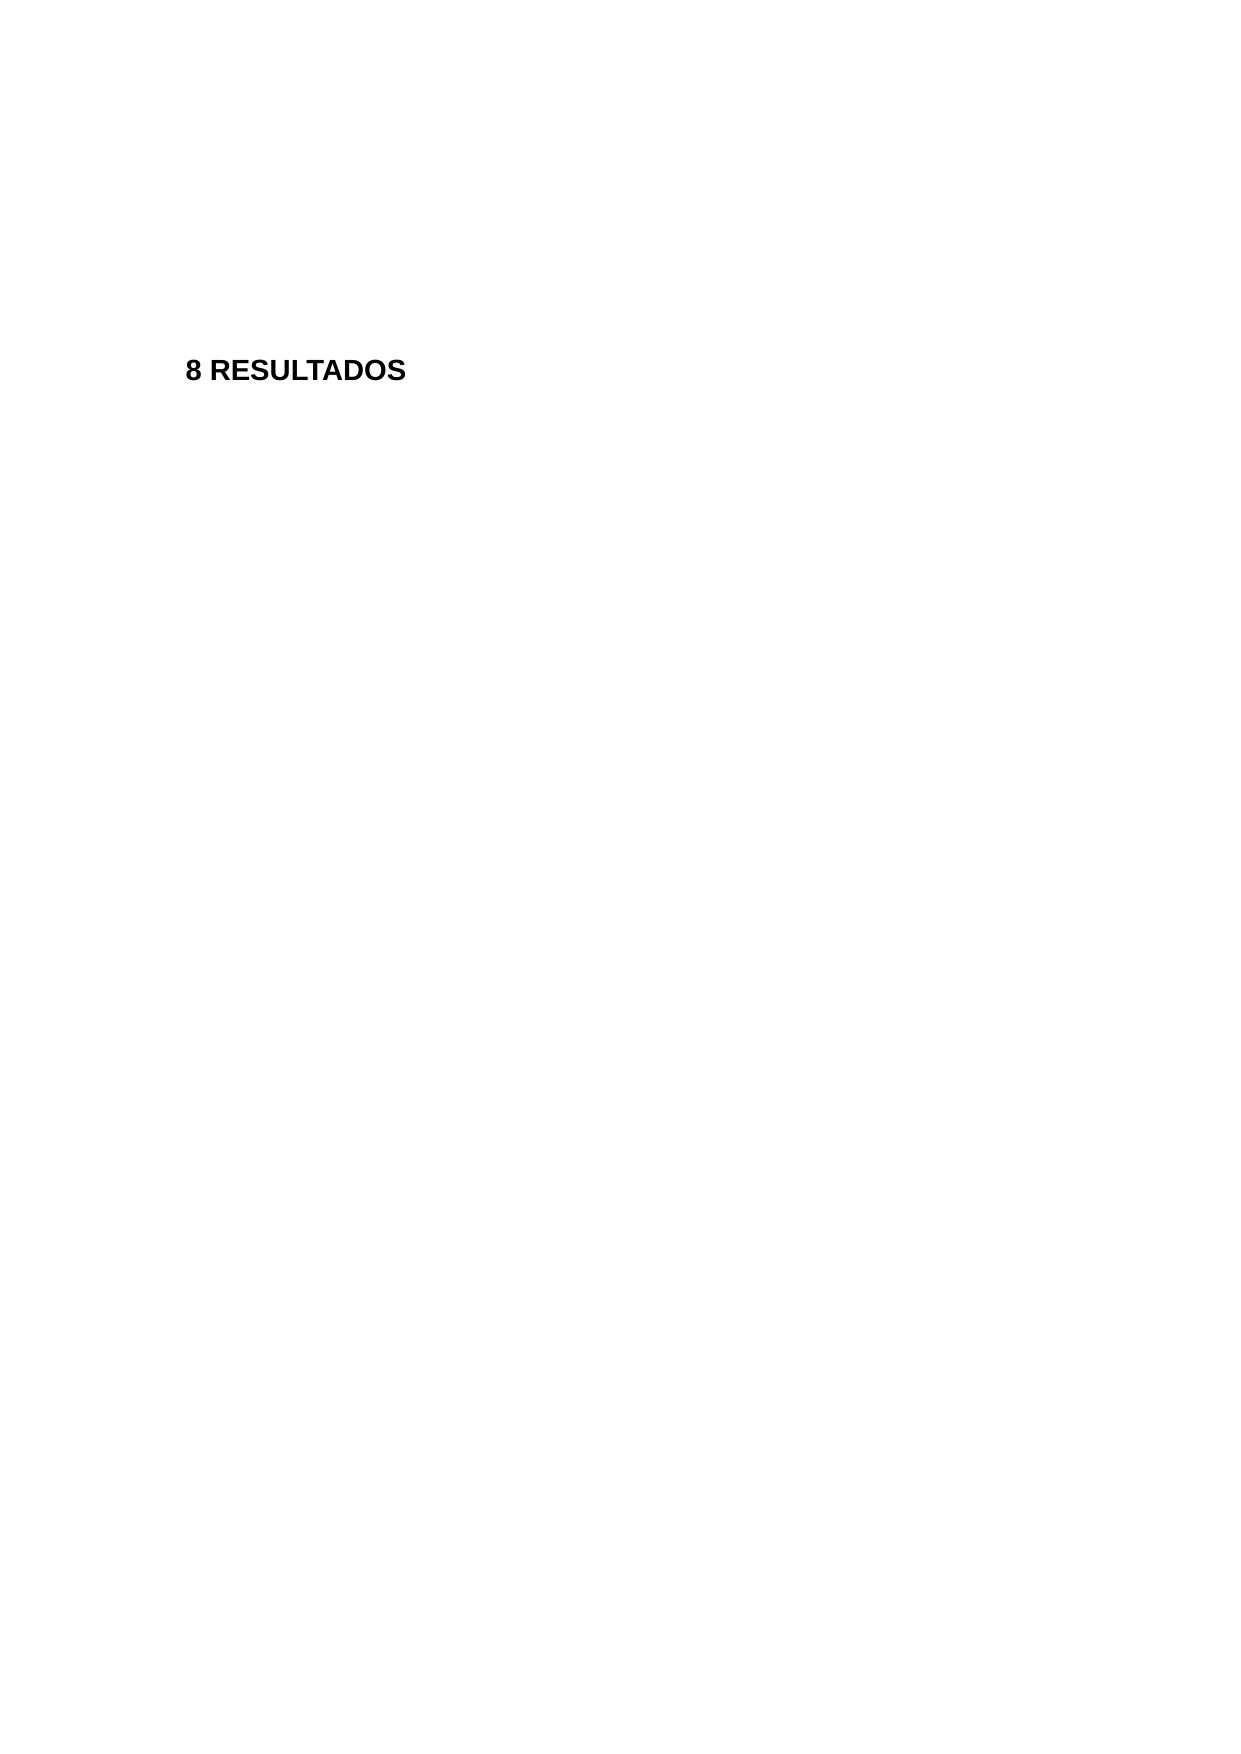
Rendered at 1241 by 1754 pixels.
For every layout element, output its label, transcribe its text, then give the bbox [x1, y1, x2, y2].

subtitle RESULTADOS [177, 353, 1122, 386]
